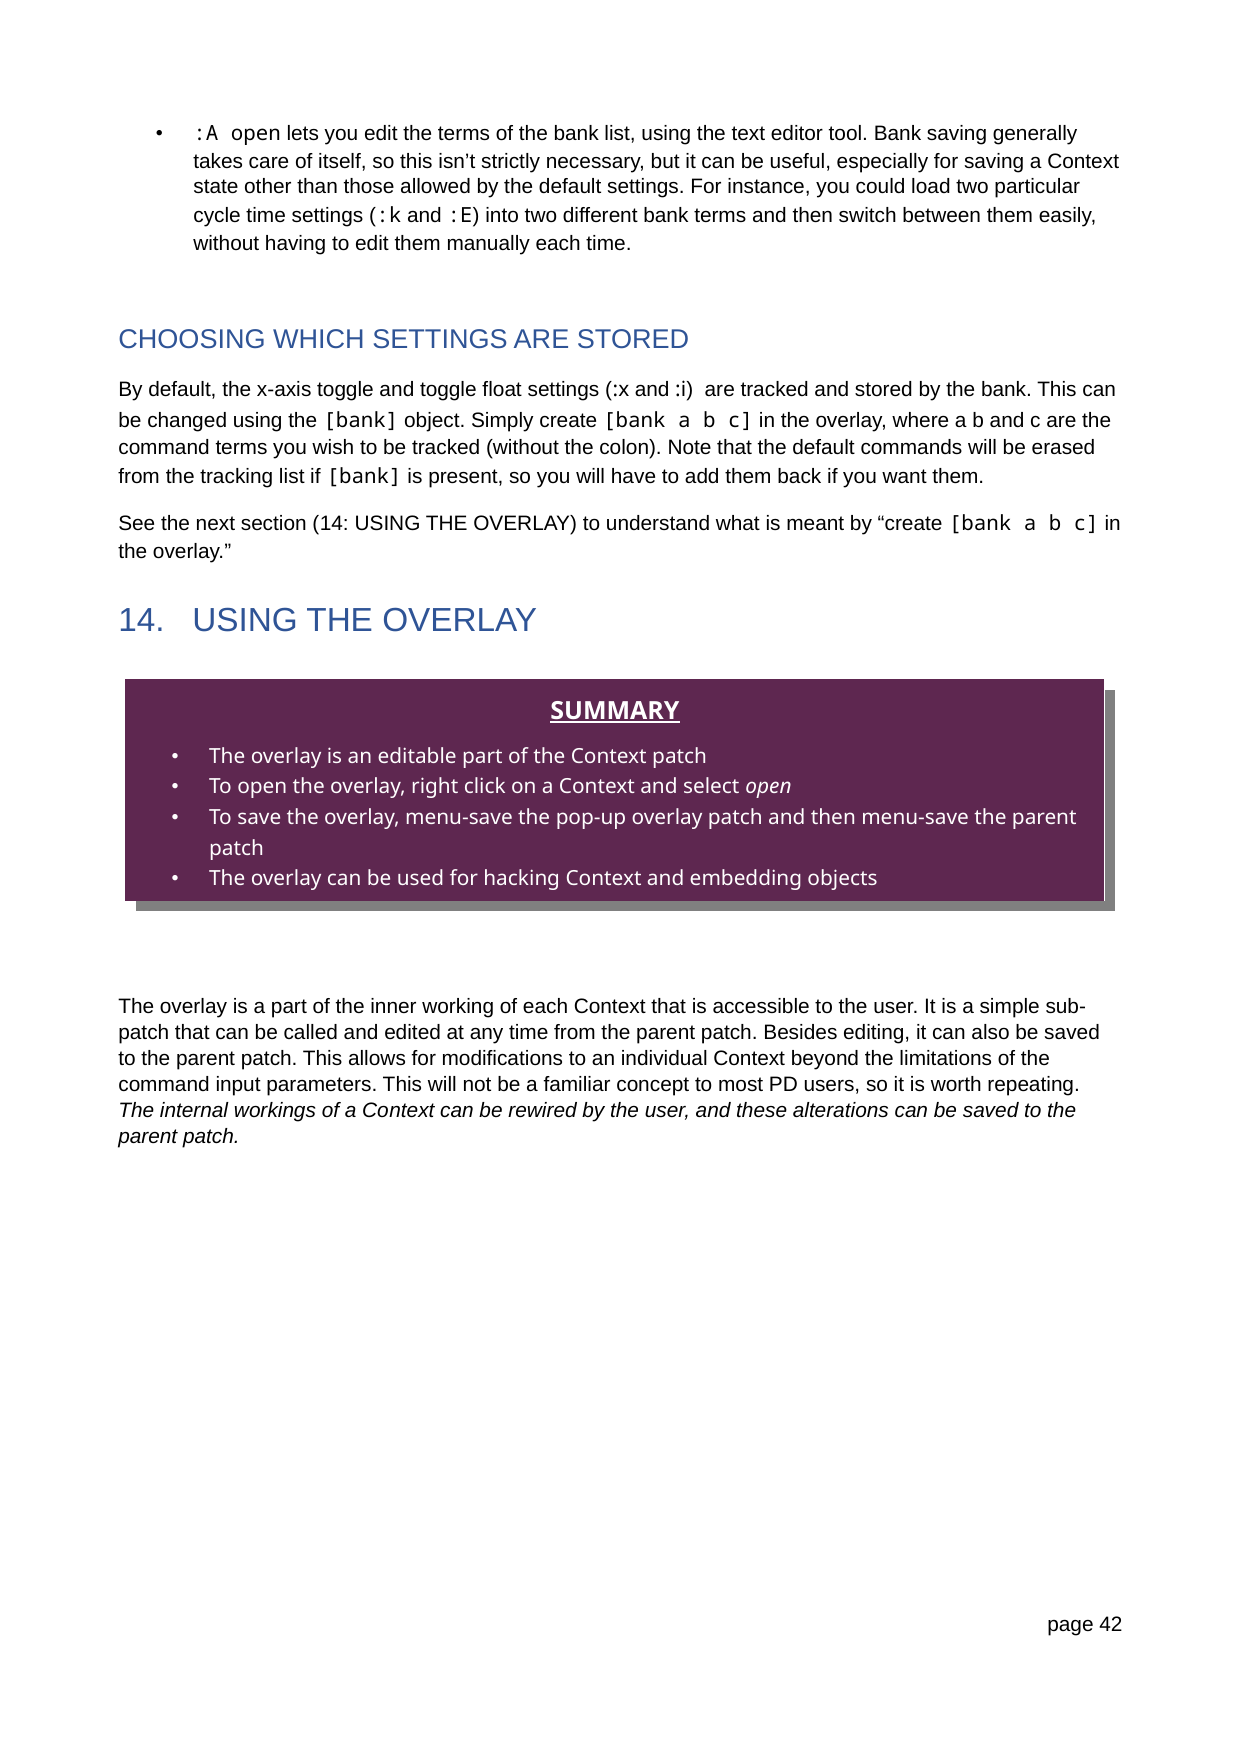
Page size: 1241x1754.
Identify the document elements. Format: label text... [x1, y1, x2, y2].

text See the next section (14: USING THE OVERLAY) to understand what is meant by “create [bank a b c] in the overlay.” [118, 508, 1122, 563]
list The overlay can be used for hacking Context and embedding objects [171, 863, 1096, 892]
text The overlay is a part of the inner working of each Context that is accessible to the user. It is a simple sub-patch that can be called and edited at any time from the parent patch. Besides editing, it can also be saved to the parent patch. This allows for modifications to an individual Context beyond the limitations of the command input parameters. This will not be a familiar concept to most PD users, so it is worth repeating. The internal workings of a Context can be rewired by the user, and these alterations can be saved to the parent patch. [118, 994, 1122, 1147]
list To open the overlay, right click on a Context and select open [171, 772, 1096, 800]
subtitle SUMMARY [134, 692, 1096, 726]
list To save the overlay, menu-save the pop-up overlay patch and then menu-save the parent patch [171, 802, 1096, 861]
subtitle CHOOSING WHICH SETTINGS ARE STORED [118, 323, 1122, 354]
list :A open lets you edit the terms of the bank list, using the text editor tool. Bank saving generally takes care of itself, so this isn’t strictly necessary, but it can be useful, especially for saving a Context state other than those allowed by the default settings. For instance, you could load two particular cycle time settings (:k and :E) into two different bank terms and then switch between them easily, without having to edit them manually each time. [156, 118, 1122, 255]
subtitle USING THE OVERLAY [118, 600, 1122, 638]
text By default, the x-axis toggle and toggle float settings (:x and :i) are tracked and stored by the bank. This can be changed using the [bank] object. Simply create [bank a b c] in the overlay, where a b and c are the command terms you wish to be tracked (without the colon). Note that the default commands will be erased from the tracking list if [bank] is present, so you will have to add them back if you want them. [118, 374, 1122, 490]
list The overlay is an editable part of the Context patch [171, 741, 1096, 769]
